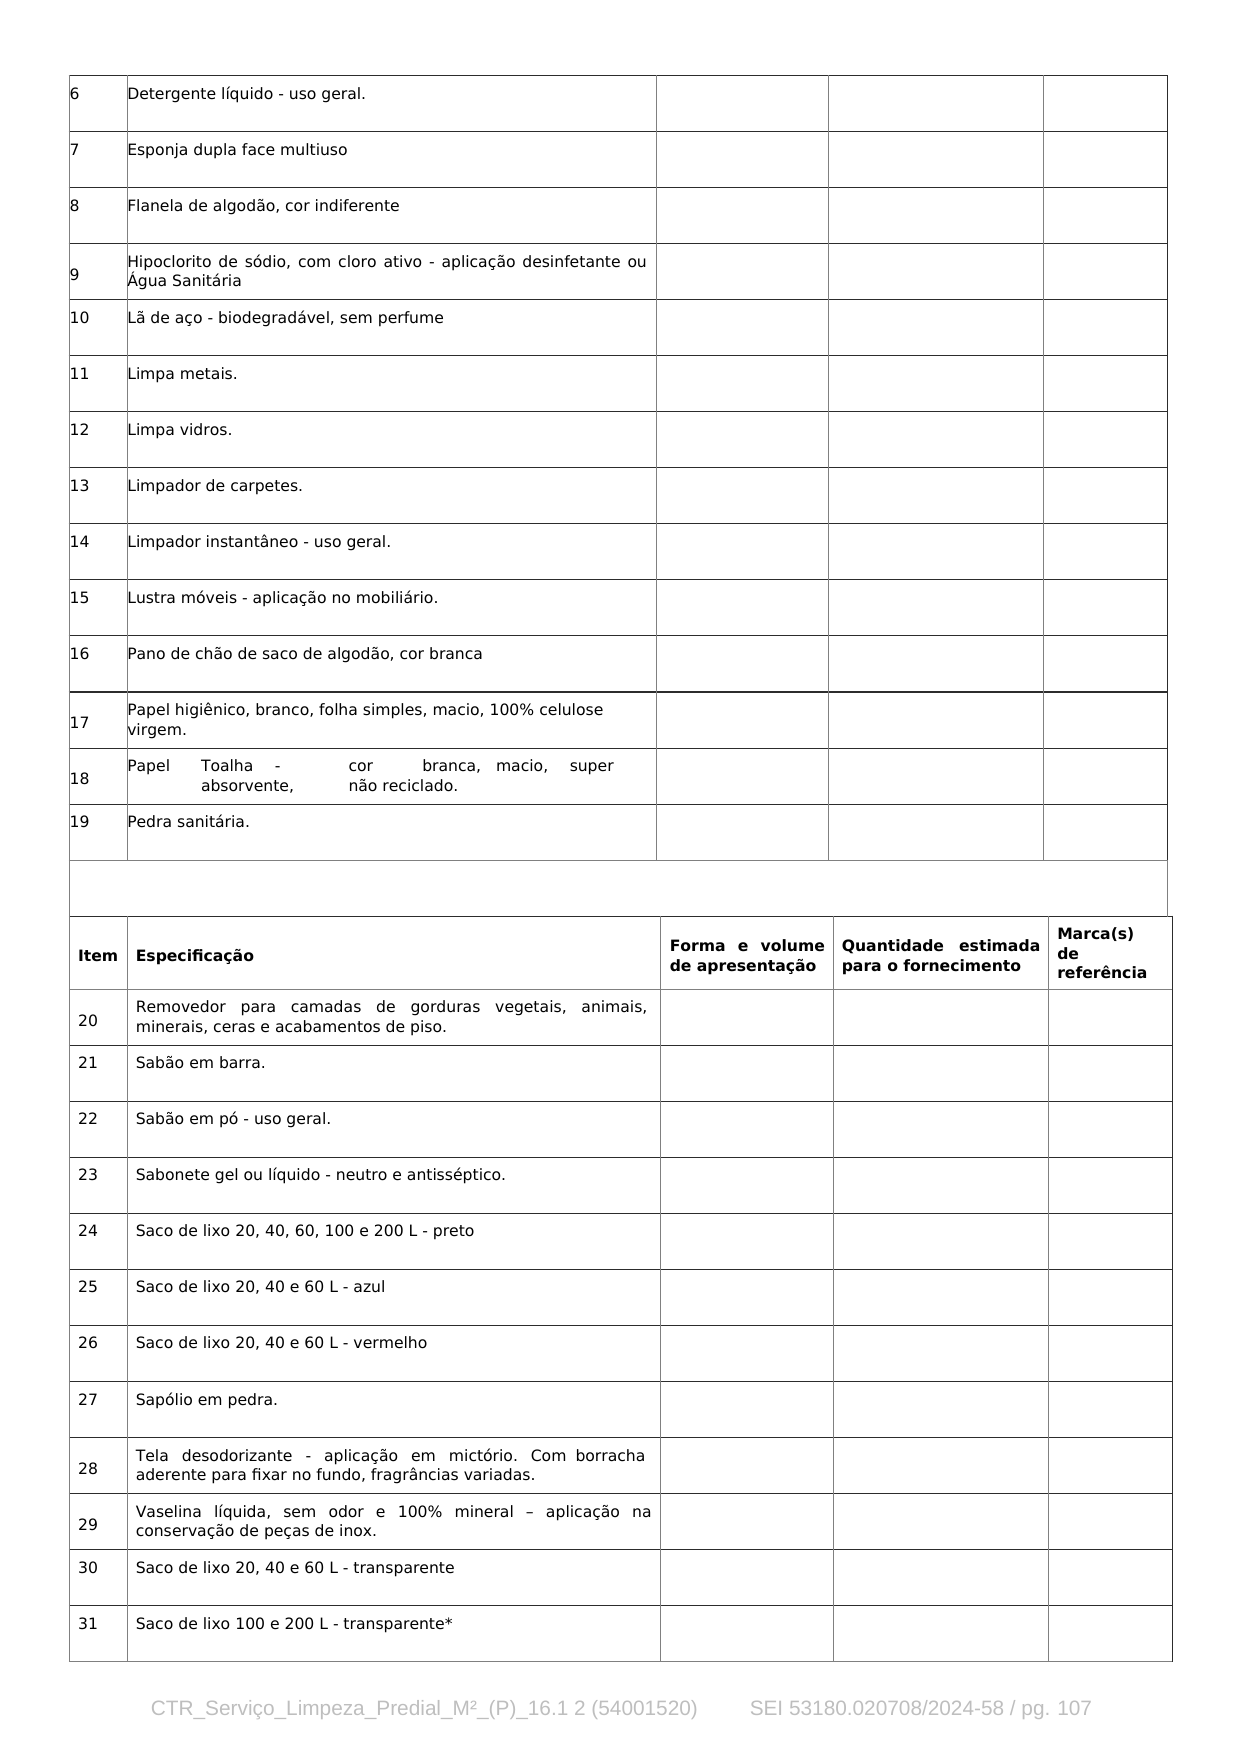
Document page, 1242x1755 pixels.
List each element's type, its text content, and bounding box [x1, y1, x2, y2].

table_cell [834, 1214, 1048, 1269]
table_cell Limpa vidros. [128, 412, 656, 467]
table_cell [829, 580, 1043, 635]
table_cell [575, 1046, 660, 1101]
table_cell Saco de lixo 100 e 200 L - transparente* [128, 1606, 660, 1661]
table_cell [1049, 1438, 1172, 1493]
table_cell Quantidade estimada para o fornecimento [834, 917, 1048, 989]
table_cell [661, 1494, 833, 1549]
table_cell 19 [70, 805, 127, 859]
table_cell [1049, 1270, 1172, 1325]
table_cell Sabonete gel ou líquido - neutro e antisséptico. [128, 1158, 575, 1213]
table_cell 16 [70, 636, 127, 691]
table_cell [657, 636, 828, 691]
table_cell [834, 1326, 1048, 1381]
table_cell [1044, 524, 1167, 579]
table_cell Limpa metais. [128, 356, 656, 411]
table_cell Lustra móveis - aplicação no mobiliário. [128, 580, 656, 635]
table_cell [657, 468, 828, 523]
table_cell 25 [70, 1270, 127, 1325]
table_cell Sapólio em pedra. [128, 1382, 575, 1437]
table_cell [575, 1214, 660, 1269]
table_cell 12 [70, 412, 127, 467]
table_cell Saco de lixo 20, 40 e 60 L - transparente [128, 1550, 660, 1605]
table_cell [829, 132, 1043, 187]
table_cell [1044, 188, 1167, 243]
table_cell [661, 1606, 833, 1661]
table_cell [834, 1550, 1048, 1605]
table_cell [1168, 411, 1172, 467]
table_cell [1044, 356, 1167, 411]
table_cell Saco de lixo 20, 40, 60, 100 e 200 L - preto [128, 1214, 575, 1269]
table_cell 13 [70, 468, 127, 523]
table_cell [1168, 187, 1172, 243]
table_cell [1044, 580, 1167, 635]
table_cell [1044, 693, 1167, 747]
table_cell [1049, 1606, 1172, 1661]
table_cell [657, 300, 828, 355]
table_cell Limpador de carpetes. [128, 468, 656, 523]
table_cell 10 [70, 300, 127, 355]
table_cell [829, 356, 1043, 411]
table_cell [829, 300, 1043, 355]
table_cell Saco de lixo 20, 40 e 60 L - vermelho [128, 1326, 575, 1381]
table_cell [829, 805, 1043, 859]
table_cell [829, 412, 1043, 467]
table_cell [1049, 1158, 1172, 1213]
table_cell 17 [70, 693, 127, 747]
table_cell 11 [70, 356, 127, 411]
table_cell Removedor para camadas de gorduras vegetais, minerais, ceras e acabamentos de piso. [128, 990, 575, 1045]
table_cell 9 [70, 244, 127, 299]
table_cell [1049, 1550, 1172, 1605]
table_cell [657, 524, 828, 579]
table_cell [1049, 1382, 1172, 1437]
table_cell [1168, 131, 1172, 187]
table_cell [1049, 1326, 1172, 1381]
table_cell [829, 188, 1043, 243]
table_cell [829, 749, 1043, 803]
table_cell Sabão em barra. [128, 1046, 575, 1101]
table_cell [1044, 805, 1167, 859]
table_cell [1168, 748, 1172, 803]
table_cell Flanela de algodão, cor indiferente [128, 188, 656, 243]
table_cell [575, 1270, 660, 1325]
table_cell [1168, 467, 1172, 523]
table_cell Papel higiênico, branco, folha simples, macio, 100% celulose virgem. [128, 693, 656, 747]
table_cell [834, 990, 1048, 1045]
table_cell [657, 356, 828, 411]
table_cell [1044, 412, 1167, 467]
table_cell [829, 244, 1043, 299]
table_cell [657, 132, 828, 187]
table_cell [1168, 523, 1172, 579]
table_cell [657, 412, 828, 467]
table_cell [829, 468, 1043, 523]
table_cell [834, 1494, 1048, 1549]
table_cell [1044, 300, 1167, 355]
table_cell [657, 749, 828, 803]
table_cell Forma e volume de apresentação [661, 917, 833, 989]
table_cell [1168, 635, 1172, 691]
table_cell [1168, 860, 1172, 916]
table_cell [834, 1270, 1048, 1325]
table_cell Item [70, 917, 127, 989]
table_cell Pano de chão de saco de algodão, cor branca [128, 636, 656, 691]
table_cell 6 [70, 76, 127, 131]
table_cell [1168, 75, 1172, 131]
table_cell 30 [70, 1550, 127, 1605]
table_cell [657, 244, 828, 299]
table_cell [70, 861, 1167, 916]
table_cell Lã de aço - biodegradável, sem perfume [128, 300, 656, 355]
table_cell 15 [70, 580, 127, 635]
table_cell 8 [70, 188, 127, 243]
table_cell [834, 1046, 1048, 1101]
table_cell [834, 1158, 1048, 1213]
table_cell [829, 636, 1043, 691]
table_cell [834, 1606, 1048, 1661]
table_cell [575, 1326, 660, 1381]
table_cell [661, 1438, 833, 1493]
table_cell Vaselina líquida, sem odor e 100% mineral – aplicação na conservação de peças de inox. [128, 1494, 660, 1549]
table_cell [1168, 804, 1172, 859]
table_cell [657, 693, 828, 747]
table_cell [1049, 1214, 1172, 1269]
table_cell Detergente líquido - uso geral. [128, 76, 656, 131]
table_cell [657, 580, 828, 635]
table_cell 7 [70, 132, 127, 187]
table_cell [575, 1382, 660, 1437]
table_cell 22 [70, 1102, 127, 1157]
table_cell 27 [70, 1382, 127, 1437]
table_cell 20 [70, 990, 127, 1045]
table_cell Marca(s) de referência [1049, 917, 1172, 989]
table_cell [1044, 244, 1167, 299]
table_cell [1168, 579, 1172, 635]
table_cell [1049, 1102, 1172, 1157]
table_cell 31 [70, 1606, 127, 1661]
table_cell [1044, 749, 1167, 803]
table_cell [1049, 1046, 1172, 1101]
table_cell Especificação [128, 917, 575, 989]
table_cell Sabão em pó - uso geral. [128, 1102, 575, 1157]
table_cell [1168, 299, 1172, 355]
table_cell [661, 1326, 833, 1381]
table_cell 28 [70, 1438, 127, 1493]
table_cell [1168, 691, 1172, 747]
table_cell [1044, 76, 1167, 131]
table_cell Saco de lixo 20, 40 e 60 L - azul [128, 1270, 575, 1325]
table_cell [1168, 355, 1172, 411]
table_cell [661, 1158, 833, 1213]
table_cell Esponja dupla face multiuso [128, 132, 656, 187]
table_cell [829, 76, 1043, 131]
table_cell [657, 805, 828, 859]
table_cell [661, 990, 833, 1045]
table_cell [829, 524, 1043, 579]
table_cell [834, 1382, 1048, 1437]
table_cell [575, 917, 660, 989]
table_cell [661, 1550, 833, 1605]
table_cell 29 [70, 1494, 127, 1549]
table_cell Hipoclorito de sódio, com cloro ativo - aplicação desinfetante ou Água Sanitária [128, 244, 656, 299]
table_cell [834, 1102, 1048, 1157]
table_cell [657, 76, 828, 131]
table_cell [1049, 1494, 1172, 1549]
table_cell 23 [70, 1158, 127, 1213]
table_cell 26 [70, 1326, 127, 1381]
table_cell animais, [575, 990, 660, 1045]
table_cell [575, 1102, 660, 1157]
table_cell [661, 1214, 833, 1269]
table_cell [657, 188, 828, 243]
table_cell Pedra sanitária. [128, 805, 656, 859]
table_cell [829, 693, 1043, 747]
table_cell [575, 1158, 660, 1213]
table_cell [834, 1438, 1048, 1493]
table_cell 24 [70, 1214, 127, 1269]
table_cell [661, 1382, 833, 1437]
table_cell Limpador instantâneo - uso geral. [128, 524, 656, 579]
table_cell Papel Toalha - cor branca, macio, super absorvente, não reciclado. [128, 749, 656, 803]
table_cell [1044, 132, 1167, 187]
table_cell [1044, 636, 1167, 691]
table_cell Tela desodorizante - aplicação em mictório. Com aderente para fixar no fundo, fragrâncias variadas. [128, 1438, 575, 1493]
table_cell 18 [70, 749, 127, 803]
table_cell [661, 1102, 833, 1157]
table_cell 21 [70, 1046, 127, 1101]
table_cell [1044, 468, 1167, 523]
table_cell 14 [70, 524, 127, 579]
table_cell [1049, 990, 1172, 1045]
table_cell [661, 1046, 833, 1101]
table_cell [1168, 243, 1172, 299]
table_cell borracha [575, 1438, 660, 1493]
table_cell [661, 1270, 833, 1325]
